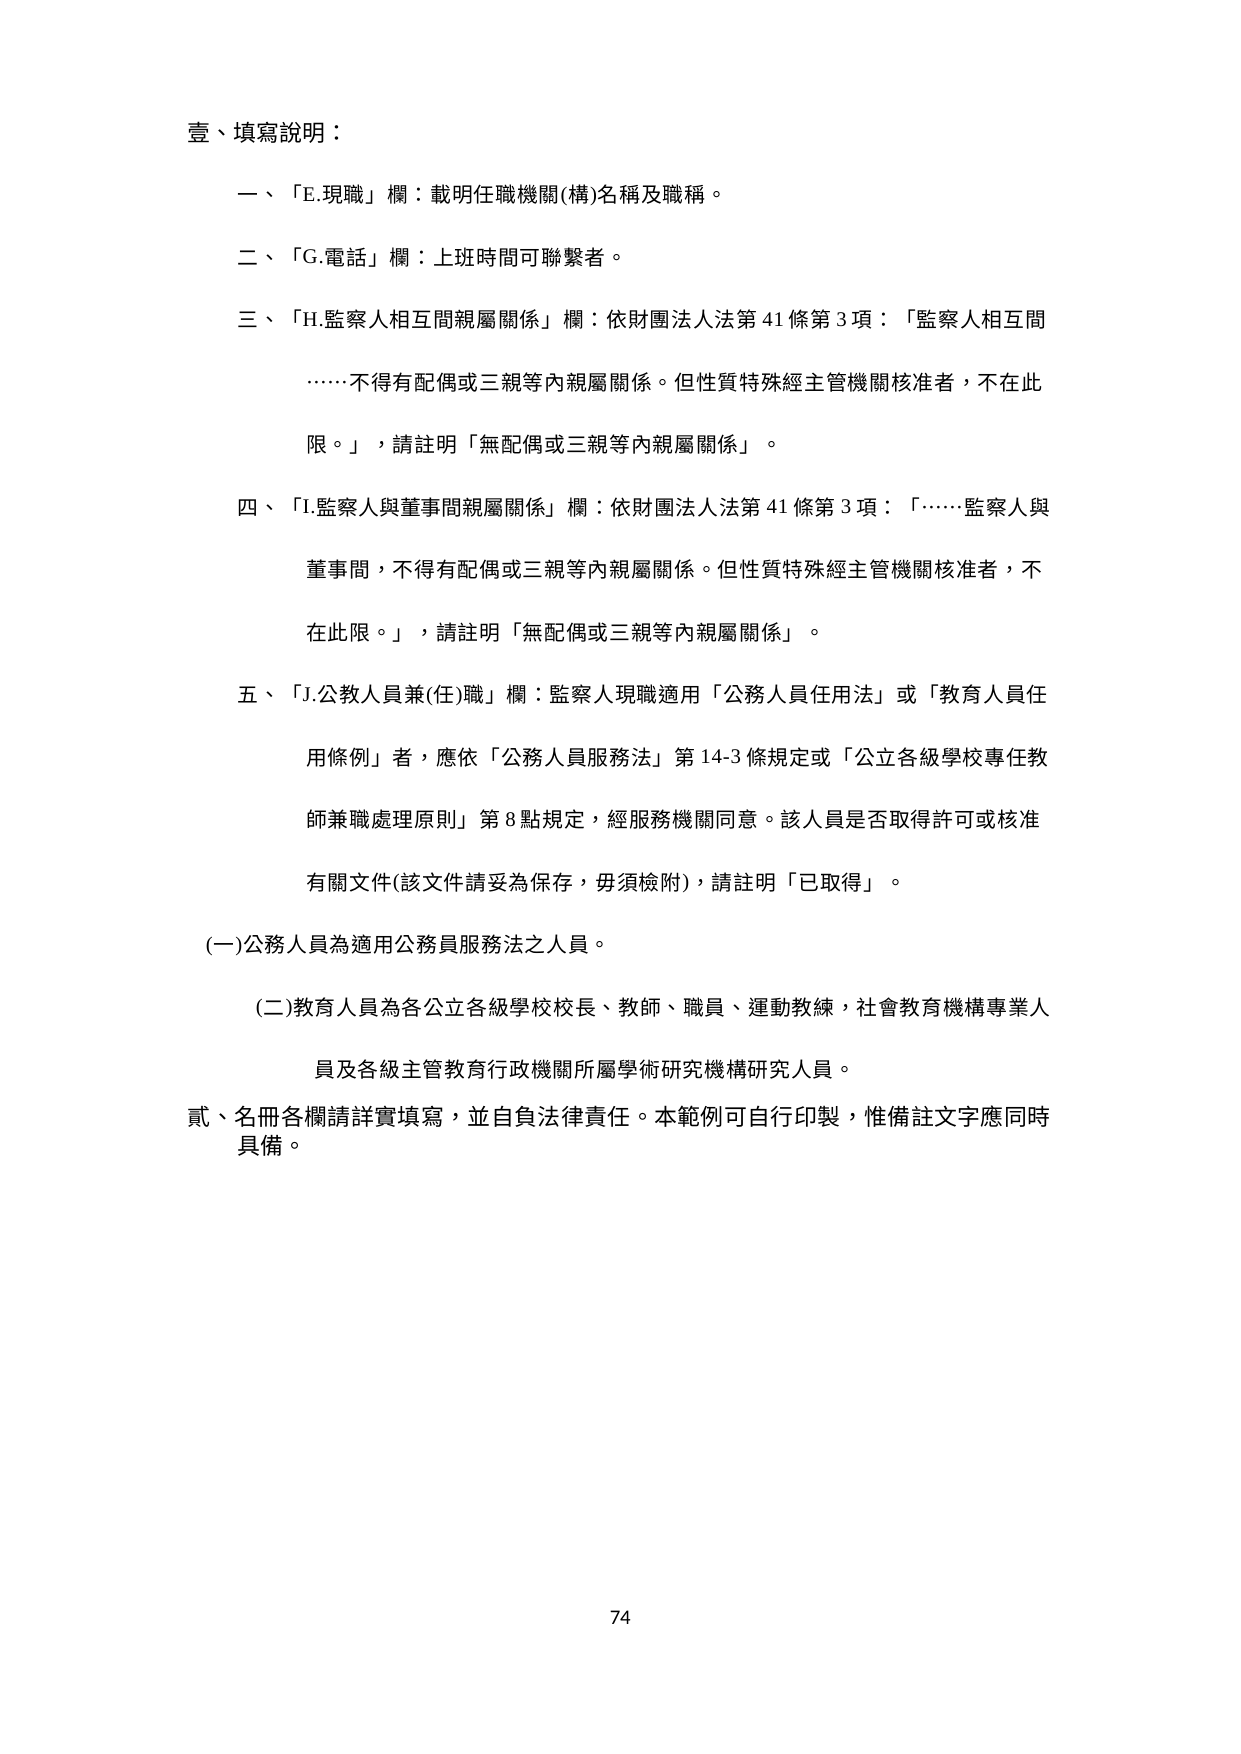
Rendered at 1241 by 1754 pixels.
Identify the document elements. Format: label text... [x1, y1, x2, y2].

text 一、「E.現職」欄：載明任職機關(構)名稱及職稱。 [237, 152, 1053, 214]
text 二、「G.電話」欄：上班時間可聯繫者。 [237, 214, 1053, 277]
text 貳、名冊各欄請詳實填寫，並自負法律責任。本範例可自行印製，惟備註文字應同時具備。 [187, 1102, 1053, 1160]
text 五、「J.公教人員兼(任)職」欄：監察人現職適用「公務人員任用法」或「教育人員任用條例」者，應依「公務人員服務法」第14-3條規定或「公立各級學校專任教師兼職處理原則」第8點規定，經服務機關同意。該人員是否取得許可或核准有關文件(該文件請妥為保存，毋須檢附)，請註明「已取得」。 [237, 652, 1053, 902]
text (二)教育人員為各公立各級學校校長、教師、職員、運動教練，社會教育機構專業人員及各級主管教育行政機關所屬學術研究機構研究人員。 [237, 964, 1053, 1089]
text (一)公務人員為適用公務員服務法之人員。 [187, 902, 1053, 964]
text 三、「H.監察人相互間親屬關係」欄：依財團法人法第41條第3項：「監察人相互間……不得有配偶或三親等內親屬關係。但性質特殊經主管機關核准者，不在此限。」，請註明「無配偶或三親等內親屬關係」。 [237, 277, 1053, 464]
text 四、「I.監察人與董事間親屬關係」欄：依財團法人法第41條第3項：「……監察人與董事間，不得有配偶或三親等內親屬關係。但性質特殊經主管機關核准者，不在此限。」，請註明「無配偶或三親等內親屬關係」。 [237, 464, 1053, 652]
text 壹、填寫說明： [187, 89, 1053, 152]
